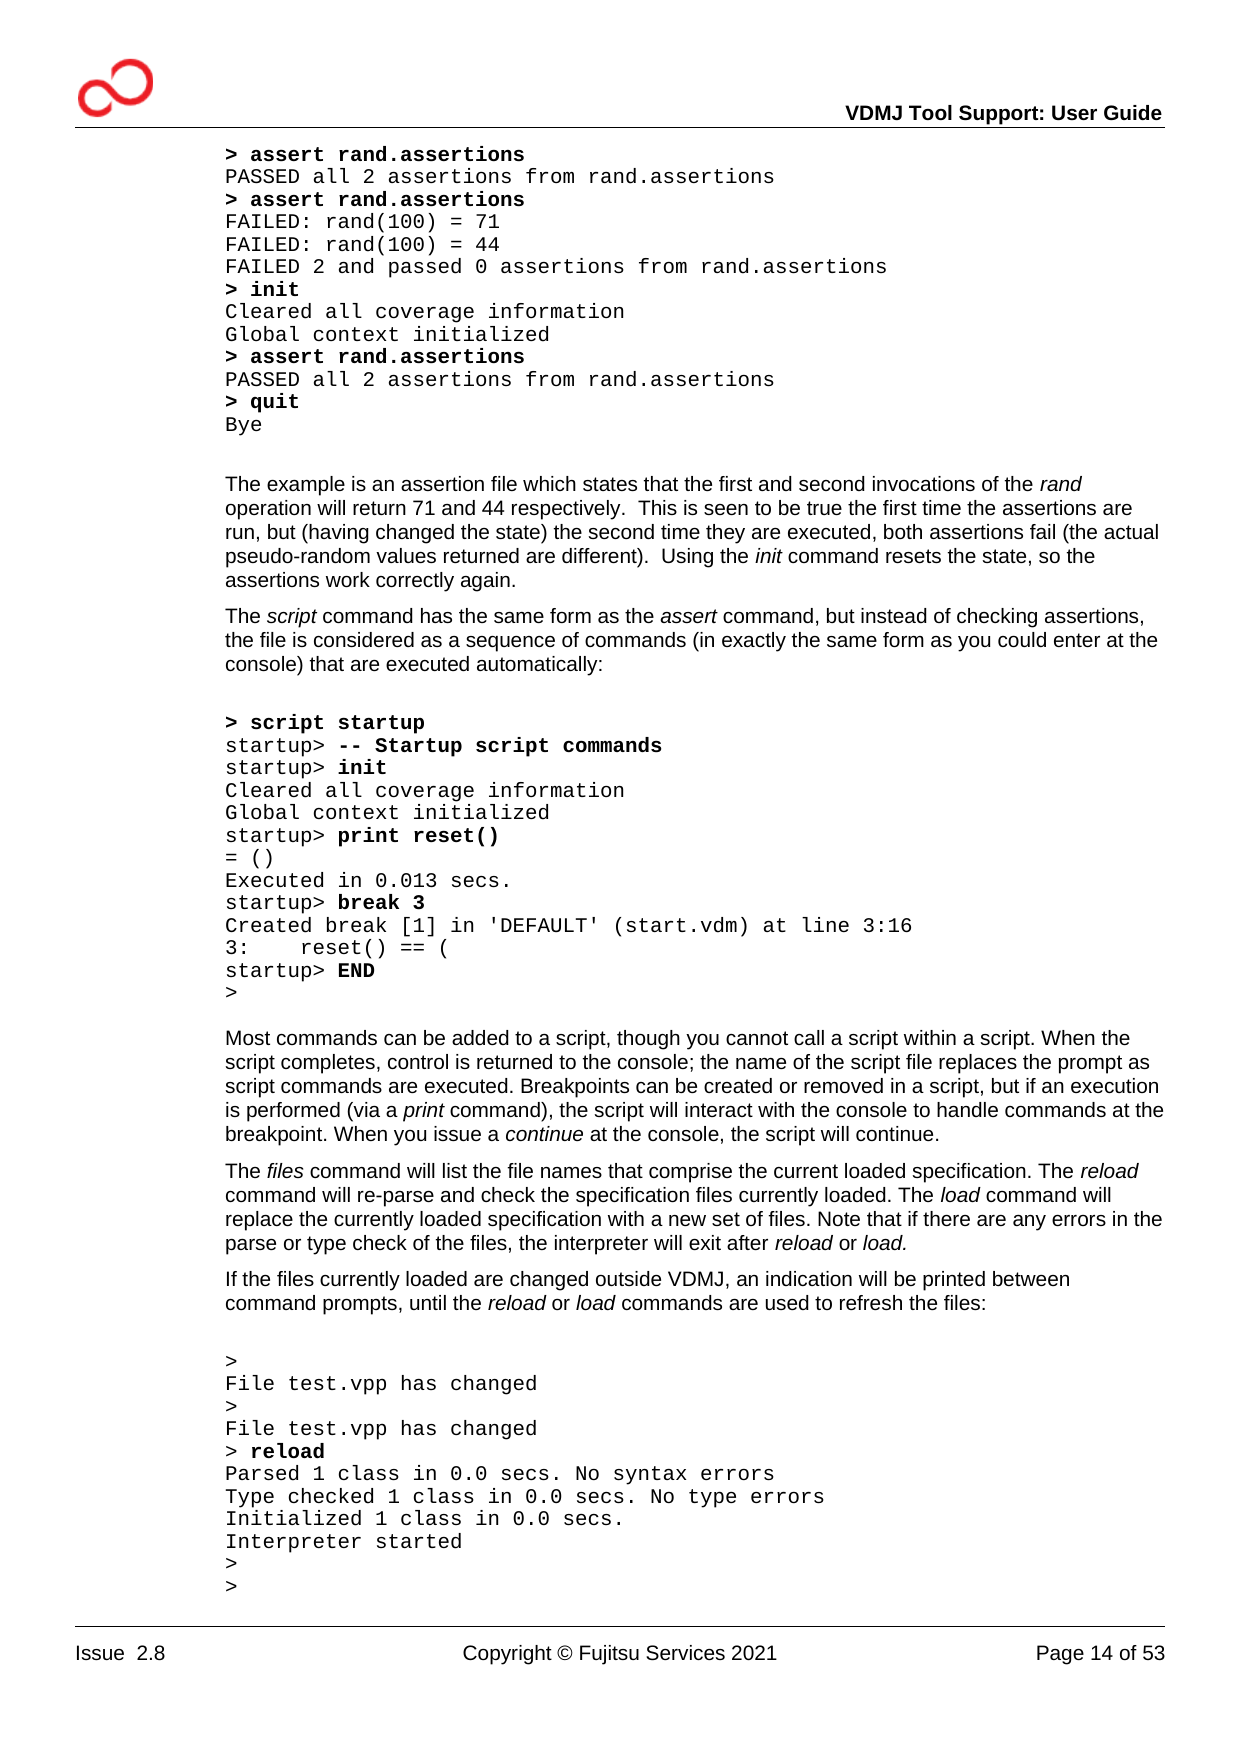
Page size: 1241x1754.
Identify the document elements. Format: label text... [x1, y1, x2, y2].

text > assert rand.assertions [225, 188, 1165, 211]
text > [225, 982, 1165, 1004]
text 3: reset() == ( [225, 937, 1165, 959]
text The example is an assertion file which states that the first and second invocations of the rand operation will return 71 and 44 respectively. This is seen to be true the first time the assertions are run, but (having changed the state) the second time they are executed, both assertions fail (the actual pseudo-random values returned are different). Using the init command resets the state, so the assertions work correctly again. [225, 472, 1165, 592]
text > assert rand.assertions [225, 143, 1165, 166]
text > [225, 1553, 1165, 1575]
text startup> -- Startup script commands [225, 734, 1165, 757]
text > assert rand.assertions [225, 346, 1165, 368]
text Initialized 1 class in 0.0 secs. [225, 1508, 1165, 1530]
text Most commands can be added to a script, though you cannot call a script within a script. When the script completes, control is returned to the console; the name of the script file replaces the prompt as script commands are executed. Breakpoints can be created or removed in a script, but if an execution is performed (via a print command), the script will interact with the console to handle commands at the breakpoint. When you issue a continue at the console, the script will continue. [225, 1027, 1165, 1146]
text PASSED all 2 assertions from rand.assertions [225, 166, 1165, 188]
text = () [225, 847, 1165, 869]
text Cleared all coverage information [225, 301, 1165, 323]
text The script command has the same form as the assert command, but instead of checking assertions, the file is considered as a sequence of commands (in exactly the same form as you could enter at the console) that are executed automatically: [225, 605, 1165, 677]
text The files command will list the file names that comprise the current loaded specification. The reload command will re-parse and check the specification files currently loaded. The load command will replace the currently loaded specification with a new set of files. Note that if there are any errors in the parse or type check of the files, the interpreter will exit after reload or load. [225, 1159, 1165, 1255]
text Global context initialized [225, 323, 1165, 346]
text Executed in 0.013 secs. [225, 869, 1165, 892]
text Cleared all coverage information [225, 779, 1165, 802]
text Created break [1] in 'DEFAULT' (start.vdm) at line 3:16 [225, 914, 1165, 937]
text > quit [225, 391, 1165, 413]
text startup> break 3 [225, 892, 1165, 914]
picture [78, 52, 153, 127]
text Global context initialized [225, 802, 1165, 824]
text Type checked 1 class in 0.0 secs. No type errors [225, 1485, 1165, 1508]
text FAILED: rand(100) = 44 [225, 233, 1165, 256]
text > script startup [225, 712, 1165, 734]
text startup> init [225, 757, 1165, 779]
text PASSED all 2 assertions from rand.assertions [225, 368, 1165, 391]
text FAILED 2 and passed 0 assertions from rand.assertions [225, 256, 1165, 278]
text Bye [225, 413, 1165, 436]
text > init [225, 278, 1165, 301]
text > reload [225, 1440, 1165, 1463]
text File test.vpp has changed [225, 1373, 1165, 1395]
text If the files currently loaded are changed outside VDMJ, an indication will be printed between command prompts, until the reload or load commands are used to refresh the files: [225, 1267, 1165, 1315]
text Parsed 1 class in 0.0 secs. No syntax errors [225, 1463, 1165, 1485]
text > [225, 1575, 1165, 1598]
text startup> END [225, 959, 1165, 982]
text > [225, 1395, 1165, 1418]
text startup> print reset() [225, 824, 1165, 847]
text Interpreter started [225, 1530, 1165, 1553]
text > [225, 1350, 1165, 1373]
text File test.vpp has changed [225, 1418, 1165, 1440]
text FAILED: rand(100) = 71 [225, 211, 1165, 233]
